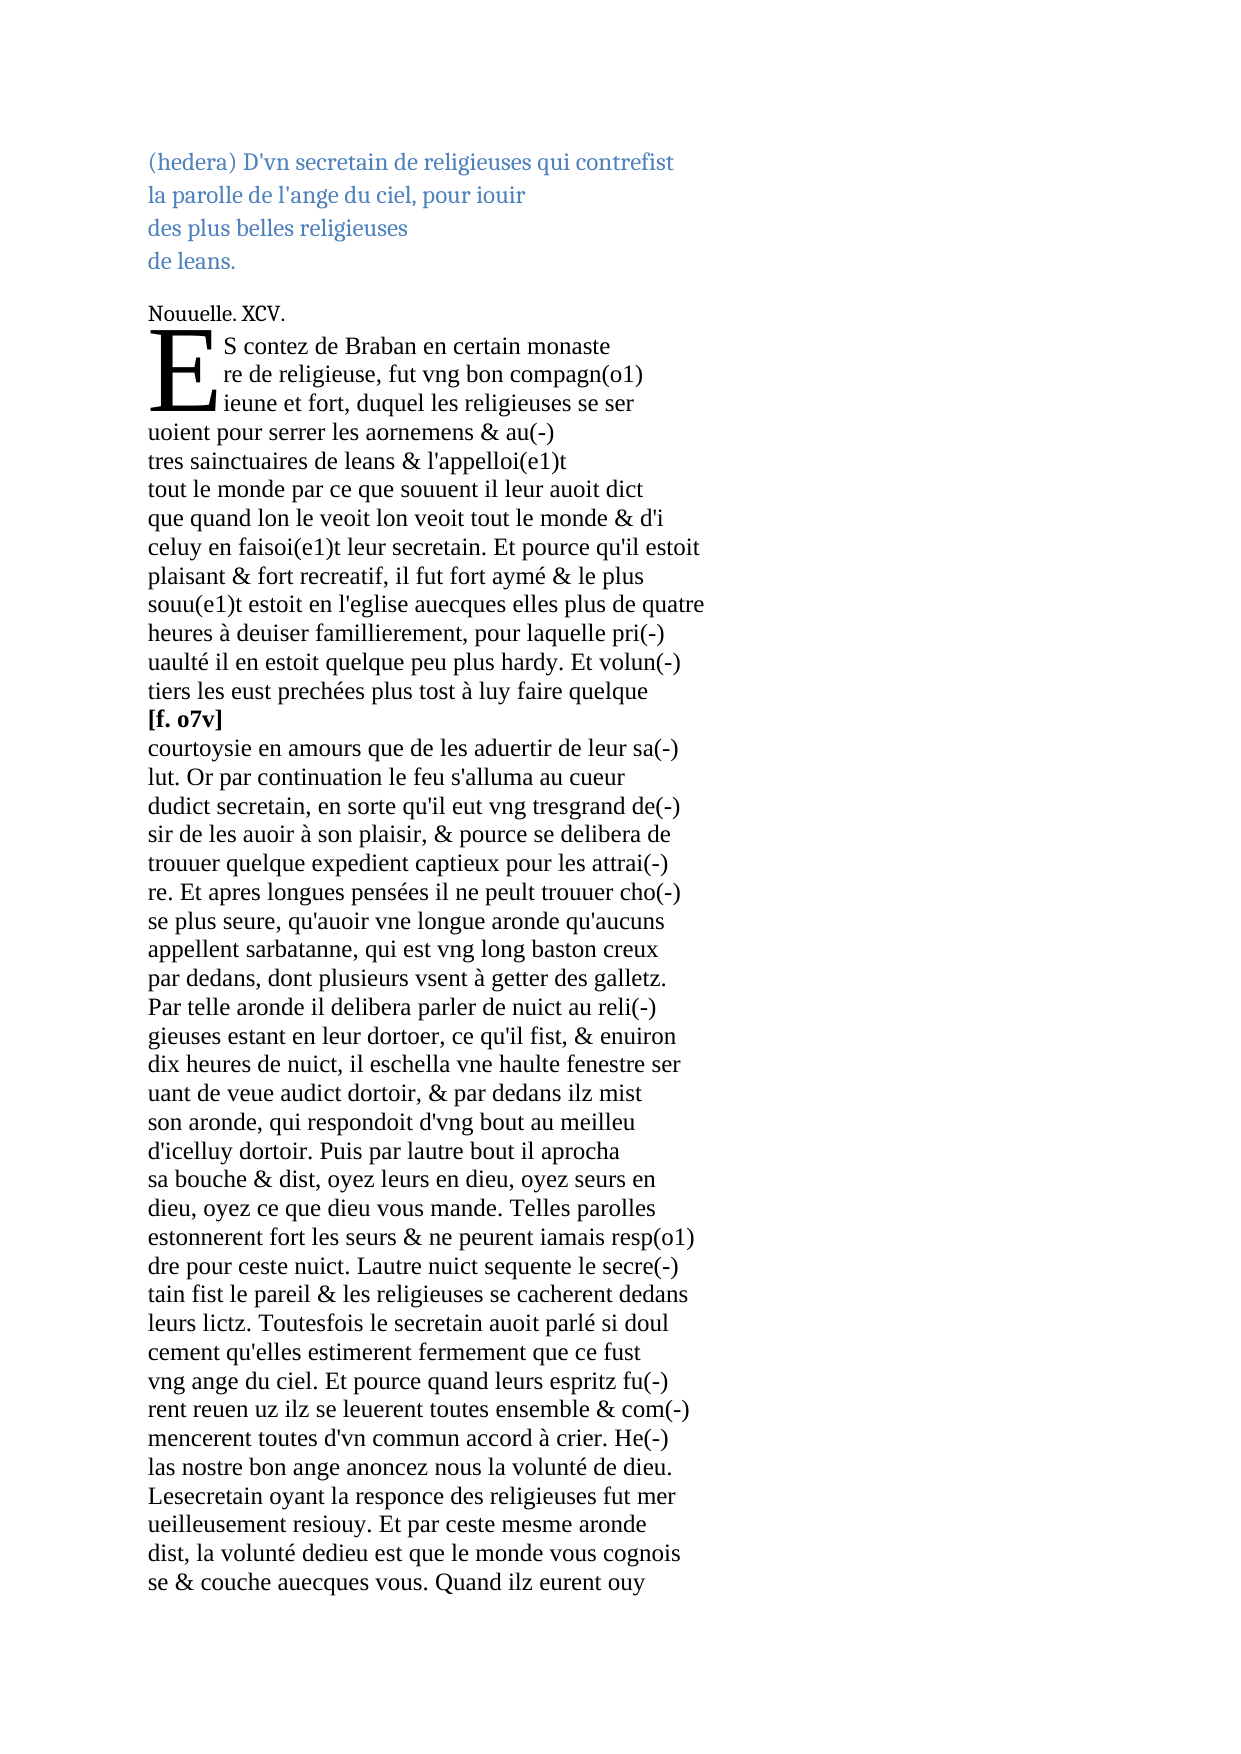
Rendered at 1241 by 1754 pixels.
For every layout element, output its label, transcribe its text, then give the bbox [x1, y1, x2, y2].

subtitle (hedera) D'vn secretain de religieuses qui contrefist la parolle de l'ange du ciel, pour iouir des plus belles religieuses de leans. [148, 148, 1093, 275]
text ES contez de Braban en certain monaste re de religieuse, fut vng bon compagn(o1) ieune et fort, duquel les religieuses se ser uoient pour serrer les aornemens & au(-) tres sainctuaires de leans & l'appelloi(e1)t tout le monde par ce que souuent il leur auoit dict que quand lon le veoit lon veoit tout le monde & d'i celuy en faisoi(e1)t leur secretain. Et pource qu'il estoit plaisant & fort recreatif, il fut fort aymé & le plus souu(e1)t estoit en l'eglise auecques elles plus de quatre heures à deuiser famillierement, pour laquelle pri(-) uaulté il en estoit quelque peu plus hardy. Et volun(-) tiers les eust prechées plus tost à luy faire quelque [f. o7v] courtoysie en amours que de les aduertir de leur sa(-) lut. Or par continuation le feu s'alluma au cueur dudict secretain, en sorte qu'il eut vng tresgrand de(-) sir de les auoir à son plaisir, & pource se delibera de trouuer quelque expedient captieux pour les attrai(-) re. Et apres longues pensées il ne peult trouuer cho(-) se plus seure, qu'auoir vne longue aronde qu'aucuns appellent sarbatanne, qui est vng long baston creux par dedans, dont plusieurs vsent à getter des galletz. Par telle aronde il delibera parler de nuict au reli(-) gieuses estant en leur dortoer, ce qu'il fist, & enuiron dix heures de nuict, il eschella vne haulte fenestre ser uant de veue audict dortoir, & par dedans ilz mist son aronde, qui respondoit d'vng bout au meilleu d'icelluy dortoir. Puis par lautre bout il aprocha sa bouche & dist, oyez leurs en dieu, oyez seurs en dieu, oyez ce que dieu vous mande. Telles parolles estonnerent fort les seurs & ne peurent iamais resp(o1) dre pour ceste nuict. Lautre nuict sequente le secre(-) tain fist le pareil & les religieuses se cacherent dedans leurs lictz. Toutesfois le secretain auoit parlé si doul cement qu'elles estimerent fermement que ce fust vng ange du ciel. Et pource quand leurs espritz fu(-) rent reuen uz ilz se leuerent toutes ensemble & com(-) mencerent toutes d'vn commun accord à crier. He(-) las nostre bon ange anoncez nous la volunté de dieu. Lesecretain oyant la responce des religieuses fut mer ueilleusement resiouy. Et par ceste mesme aronde dist, la volunté dedieu est que le monde vous cognois se & couche auecques vous. Quand ilz eurent ouy [148, 331, 1093, 1596]
subtitle Nouuelle. XCV. [148, 301, 1093, 327]
